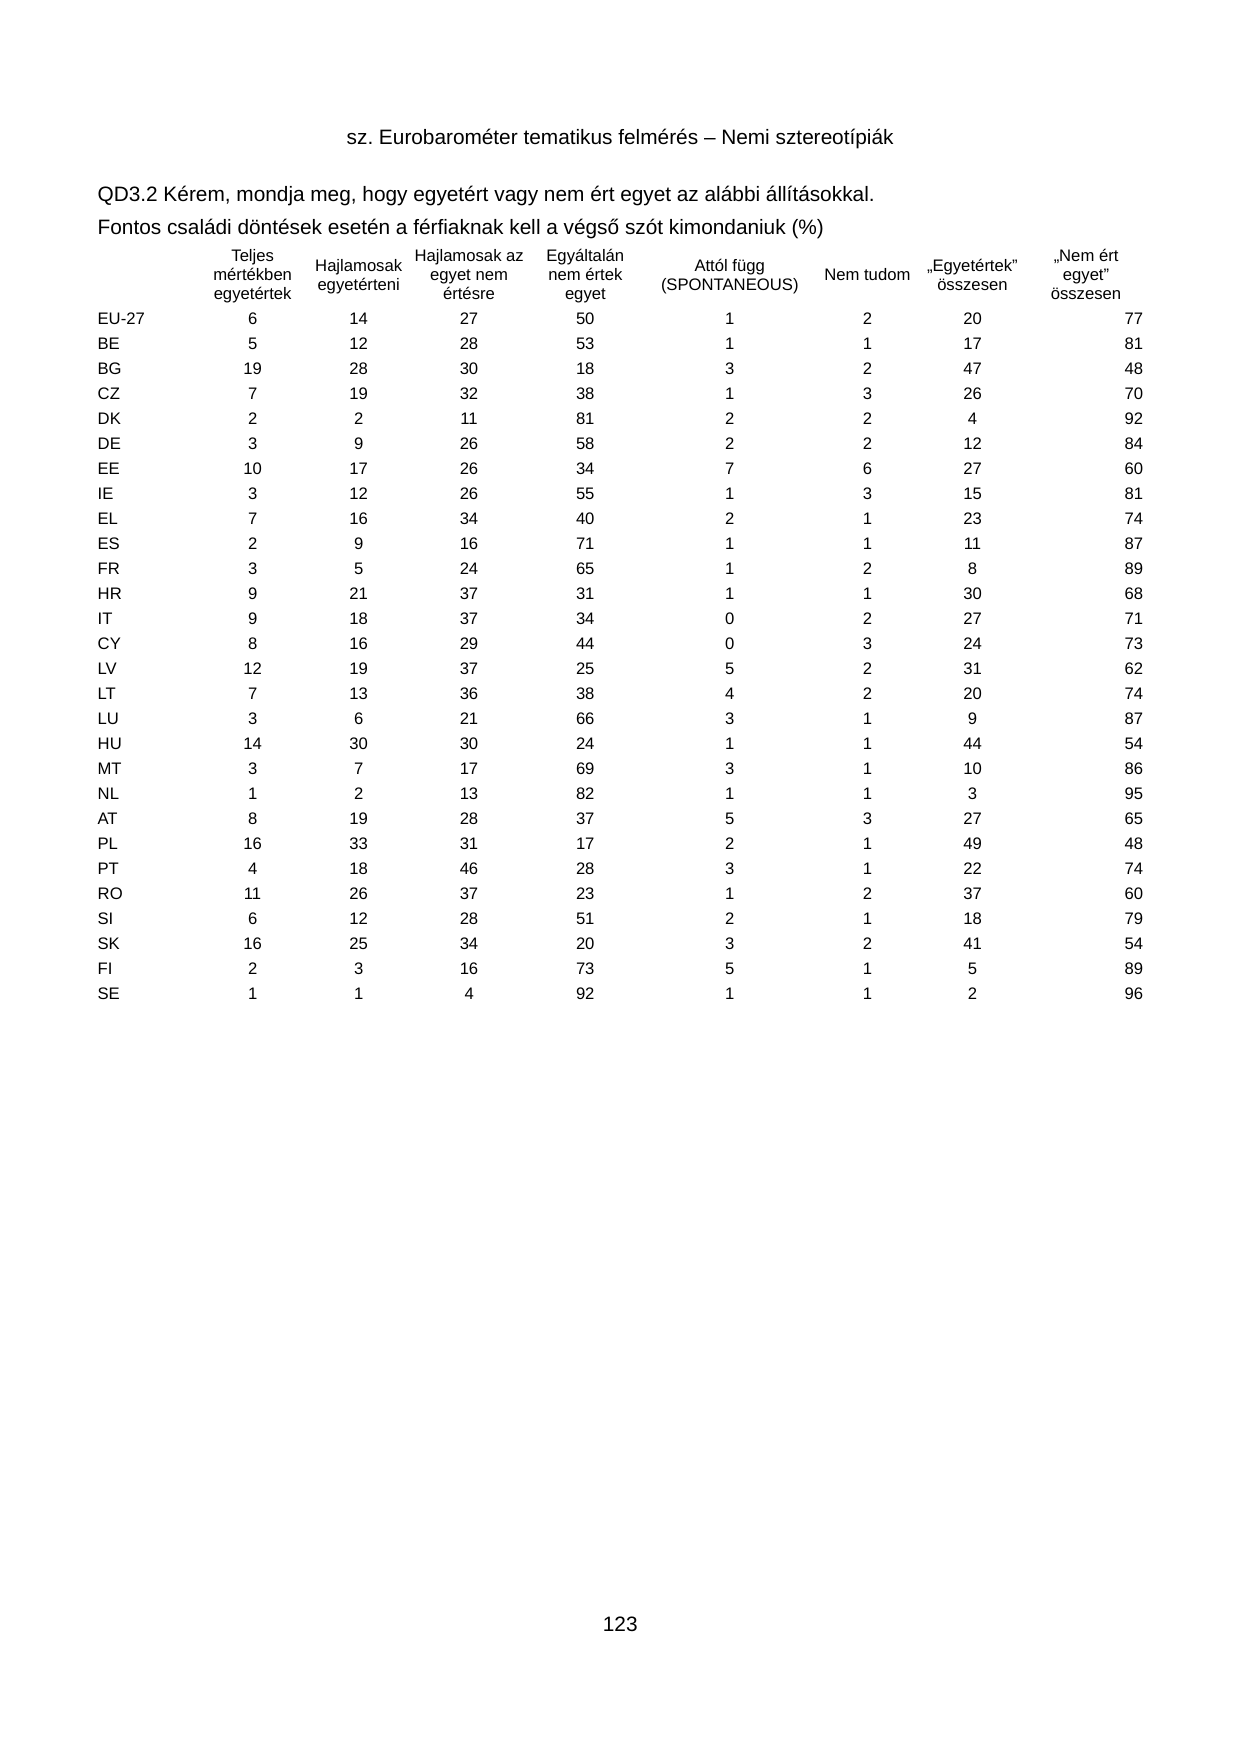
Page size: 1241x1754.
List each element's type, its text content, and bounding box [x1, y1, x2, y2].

table_cell 7 [199, 381, 306, 406]
table_cell 27 [919, 606, 1026, 631]
table_cell 2 [199, 956, 306, 981]
table_cell BG [95, 356, 199, 381]
table_cell 1 [643, 731, 816, 756]
table_cell 18 [306, 856, 411, 881]
table_cell 33 [306, 831, 411, 856]
table_cell 3 [199, 431, 306, 456]
table_cell 25 [306, 931, 411, 956]
table_cell 26 [411, 481, 527, 506]
table_cell 6 [199, 306, 306, 331]
table_cell 30 [306, 731, 411, 756]
table_cell 3 [306, 956, 411, 981]
table_cell 2 [816, 606, 918, 631]
table_cell 37 [411, 881, 527, 906]
table_cell 95 [1026, 781, 1146, 806]
table_cell DK [95, 406, 199, 431]
table_cell 5 [919, 956, 1026, 981]
table_cell 8 [199, 631, 306, 656]
table_cell Fontos családi döntések esetén a férfiaknak kell a végső szót kimondaniuk (%) [95, 210, 1146, 243]
table_cell 37 [411, 581, 527, 606]
table_cell NL [95, 781, 199, 806]
table_cell 2 [643, 431, 816, 456]
table_cell 1 [816, 956, 918, 981]
table_cell 5 [643, 656, 816, 681]
table_cell 1 [816, 856, 918, 881]
table_cell 4 [411, 981, 527, 1006]
table_cell 4 [199, 856, 306, 881]
table_cell 66 [527, 706, 643, 731]
table_cell 1 [816, 981, 918, 1006]
table_cell 27 [919, 456, 1026, 481]
table_cell 2 [816, 306, 918, 331]
table_cell 41 [919, 931, 1026, 956]
table_cell 1 [816, 756, 918, 781]
table_cell PL [95, 831, 199, 856]
table_cell 47 [919, 356, 1026, 381]
table_cell 15 [919, 481, 1026, 506]
table_cell 32 [411, 381, 527, 406]
table_cell HU [95, 731, 199, 756]
table_cell 16 [306, 631, 411, 656]
table_cell 48 [1026, 831, 1146, 856]
table_cell 5 [306, 556, 411, 581]
table_cell 2 [643, 406, 816, 431]
table_cell 3 [643, 931, 816, 956]
table_cell 71 [1026, 606, 1146, 631]
table_cell 25 [527, 656, 643, 681]
table_cell 2 [643, 831, 816, 856]
table_cell 31 [411, 831, 527, 856]
table_cell 68 [1026, 581, 1146, 606]
table_cell 81 [527, 406, 643, 431]
table_cell 0 [643, 631, 816, 656]
table_header QD3.2 Kérem, mondja meg, hogy egyetért vagy nem ért egyet az alábbi állításokkal. [95, 178, 1146, 210]
table_cell IT [95, 606, 199, 631]
table_cell 37 [411, 606, 527, 631]
table_cell 14 [306, 306, 411, 331]
table_cell 8 [919, 556, 1026, 581]
table_cell 31 [919, 656, 1026, 681]
table_cell „Nem ért egyet” összesen [1026, 243, 1146, 306]
table_cell 13 [306, 681, 411, 706]
table_cell 11 [199, 881, 306, 906]
table_cell 60 [1026, 881, 1146, 906]
table_cell 70 [1026, 381, 1146, 406]
table_cell AT [95, 806, 199, 831]
table_cell 30 [919, 581, 1026, 606]
table_cell 87 [1026, 531, 1146, 556]
table_cell 82 [527, 781, 643, 806]
table_cell IE [95, 481, 199, 506]
table_cell 2 [643, 506, 816, 531]
table_cell 1 [199, 781, 306, 806]
table_cell 37 [527, 806, 643, 831]
table_cell 48 [1026, 356, 1146, 381]
table_cell 38 [527, 381, 643, 406]
table_cell 2 [816, 681, 918, 706]
table_cell 16 [199, 931, 306, 956]
table_cell 81 [1026, 481, 1146, 506]
table_cell 50 [527, 306, 643, 331]
table_cell SE [95, 981, 199, 1006]
table_cell 37 [411, 656, 527, 681]
table_cell 77 [1026, 306, 1146, 331]
table_cell 37 [919, 881, 1026, 906]
table_cell 7 [199, 681, 306, 706]
table_cell 1 [816, 831, 918, 856]
table_cell 3 [643, 856, 816, 881]
table_cell 62 [1026, 656, 1146, 681]
table_cell SI [95, 906, 199, 931]
table_cell 2 [816, 356, 918, 381]
table_cell 21 [306, 581, 411, 606]
table_cell EL [95, 506, 199, 531]
table_cell 24 [919, 631, 1026, 656]
table_cell 34 [411, 931, 527, 956]
table_cell ES [95, 531, 199, 556]
table_cell 1 [816, 731, 918, 756]
table_cell 1 [643, 306, 816, 331]
table_cell EU-27 [95, 306, 199, 331]
table_cell 12 [306, 481, 411, 506]
table_cell 17 [411, 756, 527, 781]
table_cell 26 [411, 456, 527, 481]
table_cell 3 [643, 706, 816, 731]
table_cell 4 [919, 406, 1026, 431]
table_cell 18 [919, 906, 1026, 931]
table_cell 2 [816, 931, 918, 956]
table_cell 9 [306, 431, 411, 456]
table_cell 54 [1026, 931, 1146, 956]
table_cell 17 [306, 456, 411, 481]
table_cell CY [95, 631, 199, 656]
table_cell 5 [643, 956, 816, 981]
table_cell 3 [816, 381, 918, 406]
table_cell 2 [199, 406, 306, 431]
table_cell MT [95, 756, 199, 781]
table_cell FI [95, 956, 199, 981]
table_cell 3 [816, 806, 918, 831]
table_cell 1 [643, 481, 816, 506]
table_cell 12 [919, 431, 1026, 456]
table_cell 21 [411, 706, 527, 731]
table_cell 1 [643, 581, 816, 606]
table_cell 1 [643, 781, 816, 806]
table_cell 20 [527, 931, 643, 956]
table_cell LU [95, 706, 199, 731]
table_cell 12 [199, 656, 306, 681]
table_cell 1 [643, 381, 816, 406]
table_cell Egyáltalán nem értek egyet [527, 243, 643, 306]
table_cell 3 [199, 706, 306, 731]
table_cell LT [95, 681, 199, 706]
table_cell 73 [1026, 631, 1146, 656]
table_cell 1 [643, 531, 816, 556]
table_cell 84 [1026, 431, 1146, 456]
table_cell 58 [527, 431, 643, 456]
table_cell 17 [919, 331, 1026, 356]
table_cell 40 [527, 506, 643, 531]
table_cell 26 [919, 381, 1026, 406]
table_cell 2 [199, 531, 306, 556]
table_cell BE [95, 331, 199, 356]
table_cell 2 [816, 431, 918, 456]
table_cell 69 [527, 756, 643, 781]
table_cell 36 [411, 681, 527, 706]
table_cell 24 [411, 556, 527, 581]
table_cell 9 [919, 706, 1026, 731]
table_cell 79 [1026, 906, 1146, 931]
table_cell 2 [306, 781, 411, 806]
table_cell 23 [919, 506, 1026, 531]
table_cell 60 [1026, 456, 1146, 481]
table_cell 86 [1026, 756, 1146, 781]
table_cell 3 [643, 756, 816, 781]
table_cell 3 [919, 781, 1026, 806]
table_cell 65 [527, 556, 643, 581]
table_cell 1 [816, 781, 918, 806]
table_cell 19 [306, 806, 411, 831]
table_cell 2 [919, 981, 1026, 1006]
table_cell 17 [527, 831, 643, 856]
table_cell 2 [306, 406, 411, 431]
table_cell 4 [643, 681, 816, 706]
table_cell 54 [1026, 731, 1146, 756]
table_cell 0 [643, 606, 816, 631]
table_cell Hajlamosak egyetérteni [306, 243, 411, 306]
table_cell 44 [919, 731, 1026, 756]
table_cell 16 [199, 831, 306, 856]
table_cell 6 [306, 706, 411, 731]
table_cell 27 [919, 806, 1026, 831]
table_cell 87 [1026, 706, 1146, 731]
table_cell 8 [199, 806, 306, 831]
table_cell 92 [1026, 406, 1146, 431]
table_cell 5 [199, 331, 306, 356]
table_cell 28 [411, 806, 527, 831]
table_cell 28 [527, 856, 643, 881]
table_cell 26 [306, 881, 411, 906]
table_cell 3 [199, 556, 306, 581]
table_cell EE [95, 456, 199, 481]
table_cell 18 [306, 606, 411, 631]
table_cell 5 [643, 806, 816, 831]
table_cell HR [95, 581, 199, 606]
table_cell 19 [199, 356, 306, 381]
table_cell 30 [411, 356, 527, 381]
table_cell 81 [1026, 331, 1146, 356]
table_cell 27 [411, 306, 527, 331]
table_cell [95, 243, 199, 306]
table_cell 74 [1026, 506, 1146, 531]
table_cell FR [95, 556, 199, 581]
table_cell Hajlamosak az egyet nem értésre [411, 243, 527, 306]
table_cell 30 [411, 731, 527, 756]
table_cell 49 [919, 831, 1026, 856]
table_cell 24 [527, 731, 643, 756]
table_cell 7 [306, 756, 411, 781]
table_cell 29 [411, 631, 527, 656]
table_cell 92 [527, 981, 643, 1006]
table_cell 74 [1026, 856, 1146, 881]
table_cell 2 [816, 881, 918, 906]
table_cell 16 [411, 531, 527, 556]
table_cell 9 [199, 606, 306, 631]
table_cell 2 [816, 406, 918, 431]
table_cell 10 [919, 756, 1026, 781]
table_cell 1 [306, 981, 411, 1006]
table_cell 18 [527, 356, 643, 381]
table_cell 71 [527, 531, 643, 556]
table_cell 53 [527, 331, 643, 356]
table_cell 1 [643, 556, 816, 581]
table_cell 28 [306, 356, 411, 381]
table_cell 38 [527, 681, 643, 706]
table_cell 3 [816, 631, 918, 656]
table_cell 1 [816, 506, 918, 531]
table_cell 11 [411, 406, 527, 431]
table_cell „Egyetértek” összesen [919, 243, 1026, 306]
table_cell 28 [411, 331, 527, 356]
table_cell LV [95, 656, 199, 681]
table_cell 6 [199, 906, 306, 931]
table_cell 14 [199, 731, 306, 756]
table_cell 1 [816, 581, 918, 606]
table_cell 31 [527, 581, 643, 606]
table_cell 7 [199, 506, 306, 531]
table_cell 3 [199, 481, 306, 506]
table_cell 1 [643, 981, 816, 1006]
table_cell Teljes mértékben egyetértek [199, 243, 306, 306]
table_cell DE [95, 431, 199, 456]
table_cell 44 [527, 631, 643, 656]
table_cell 16 [306, 506, 411, 531]
table_cell PT [95, 856, 199, 881]
table_cell SK [95, 931, 199, 956]
table_cell 2 [816, 556, 918, 581]
table_cell 1 [816, 906, 918, 931]
table_cell 3 [199, 756, 306, 781]
table_cell 1 [199, 981, 306, 1006]
table_cell 2 [816, 656, 918, 681]
table_cell 65 [1026, 806, 1146, 831]
table_cell RO [95, 881, 199, 906]
table_cell 1 [816, 531, 918, 556]
table_cell 6 [816, 456, 918, 481]
table_cell 74 [1026, 681, 1146, 706]
table_cell 7 [643, 456, 816, 481]
table_cell Nem tudom [816, 243, 918, 306]
table_cell 96 [1026, 981, 1146, 1006]
table_cell 1 [643, 331, 816, 356]
table_cell 34 [527, 456, 643, 481]
table_cell 3 [643, 356, 816, 381]
table_cell 12 [306, 331, 411, 356]
table_cell 3 [816, 481, 918, 506]
table_cell Attól függ (SPONTANEOUS) [643, 243, 816, 306]
table_cell 1 [816, 331, 918, 356]
table_cell 89 [1026, 556, 1146, 581]
table_cell 51 [527, 906, 643, 931]
table_cell 28 [411, 906, 527, 931]
table_cell 46 [411, 856, 527, 881]
table_cell 22 [919, 856, 1026, 881]
table_cell 13 [411, 781, 527, 806]
table_cell 20 [919, 306, 1026, 331]
table_cell 23 [527, 881, 643, 906]
table_cell 73 [527, 956, 643, 981]
table_cell CZ [95, 381, 199, 406]
table_cell 26 [411, 431, 527, 456]
table_cell 34 [527, 606, 643, 631]
table_cell 20 [919, 681, 1026, 706]
table_cell 1 [816, 706, 918, 731]
table_cell 1 [643, 881, 816, 906]
table_cell 89 [1026, 956, 1146, 981]
table_cell 12 [306, 906, 411, 931]
table_cell 9 [199, 581, 306, 606]
table_cell 34 [411, 506, 527, 531]
table_cell 55 [527, 481, 643, 506]
table_cell 11 [919, 531, 1026, 556]
table_cell 19 [306, 381, 411, 406]
table_cell 9 [306, 531, 411, 556]
table_cell 19 [306, 656, 411, 681]
table_cell 10 [199, 456, 306, 481]
table_cell 16 [411, 956, 527, 981]
table_cell 2 [643, 906, 816, 931]
